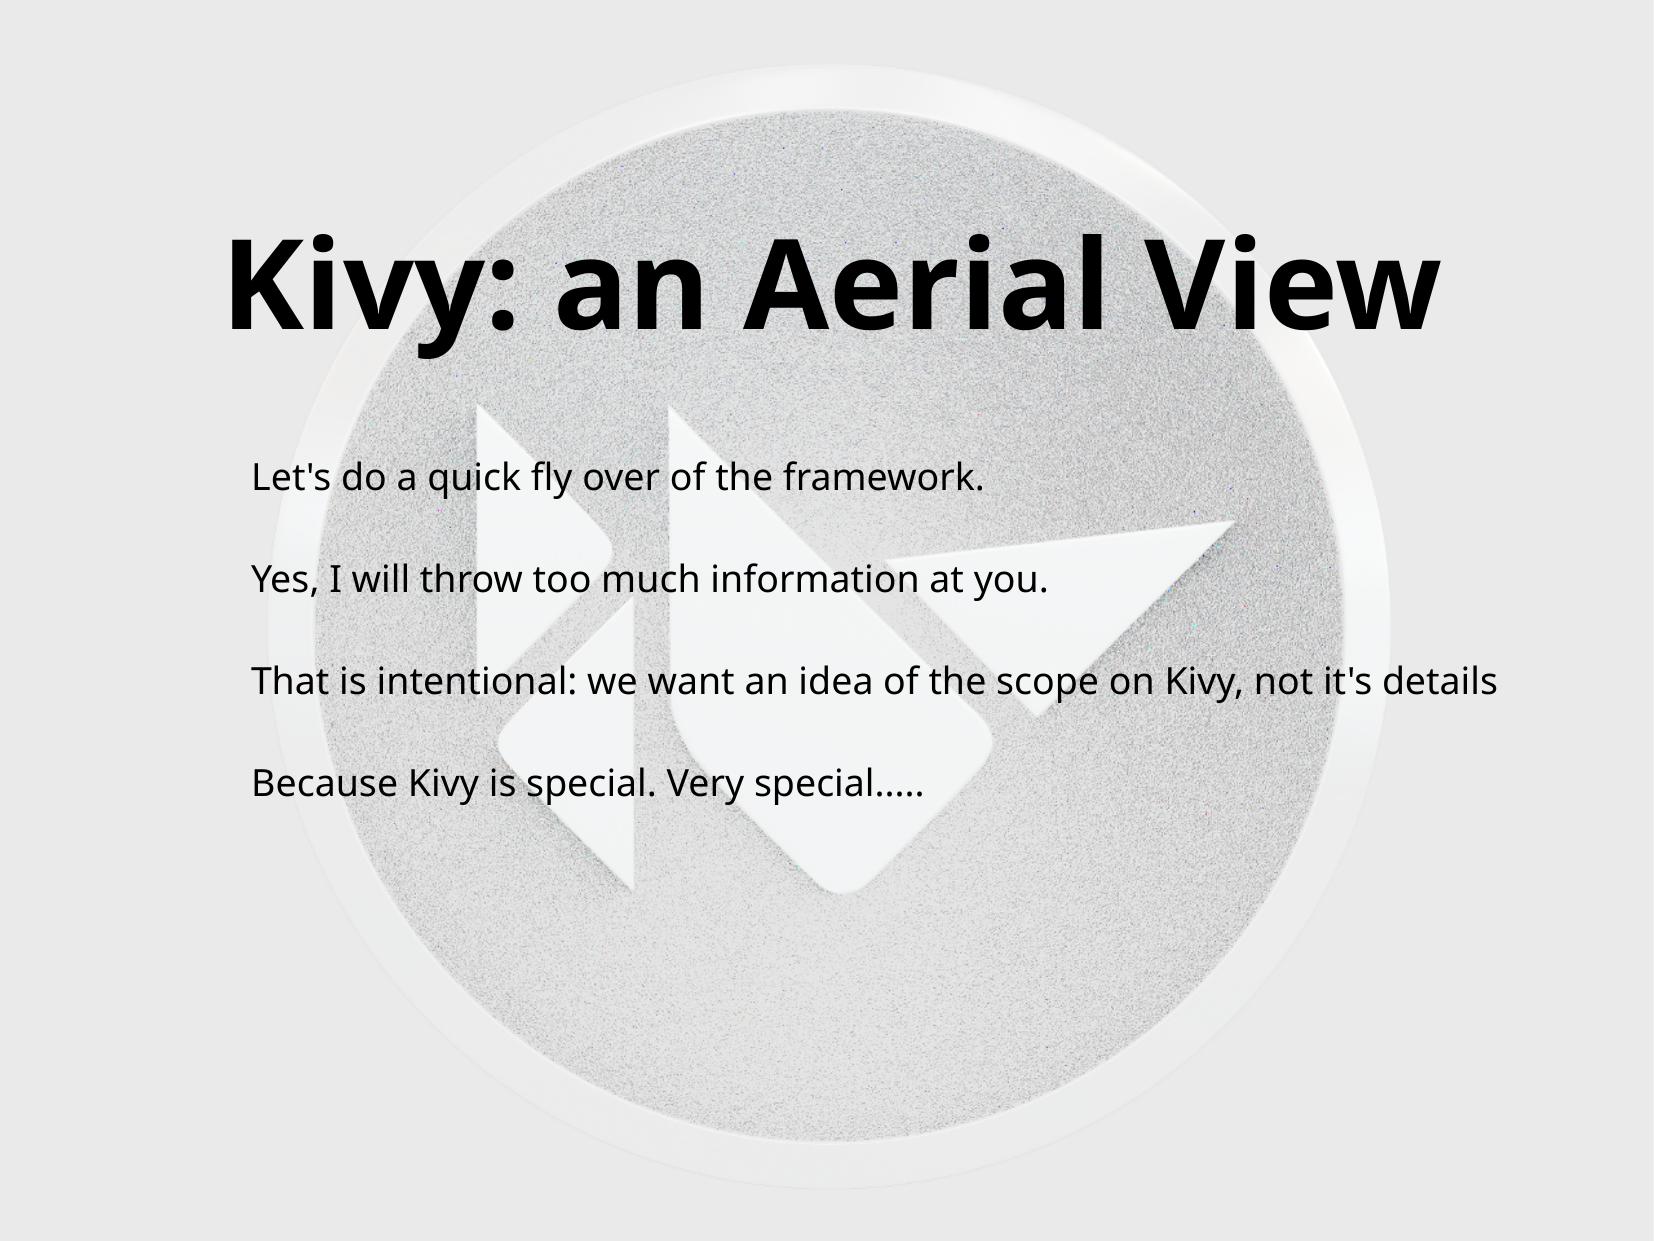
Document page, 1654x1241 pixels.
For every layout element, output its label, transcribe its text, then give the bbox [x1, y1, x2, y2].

title Kivy: an Aerial View [88, 177, 1577, 385]
picture [0, 0, 1654, 1241]
text_box Let's do a quick fly over of the framework. Yes, I will throw too much information at you. That is intentional: we want an idea of the scope on Kivy, not it's details Because Kivy is special. Very special..... [236, 442, 1381, 789]
